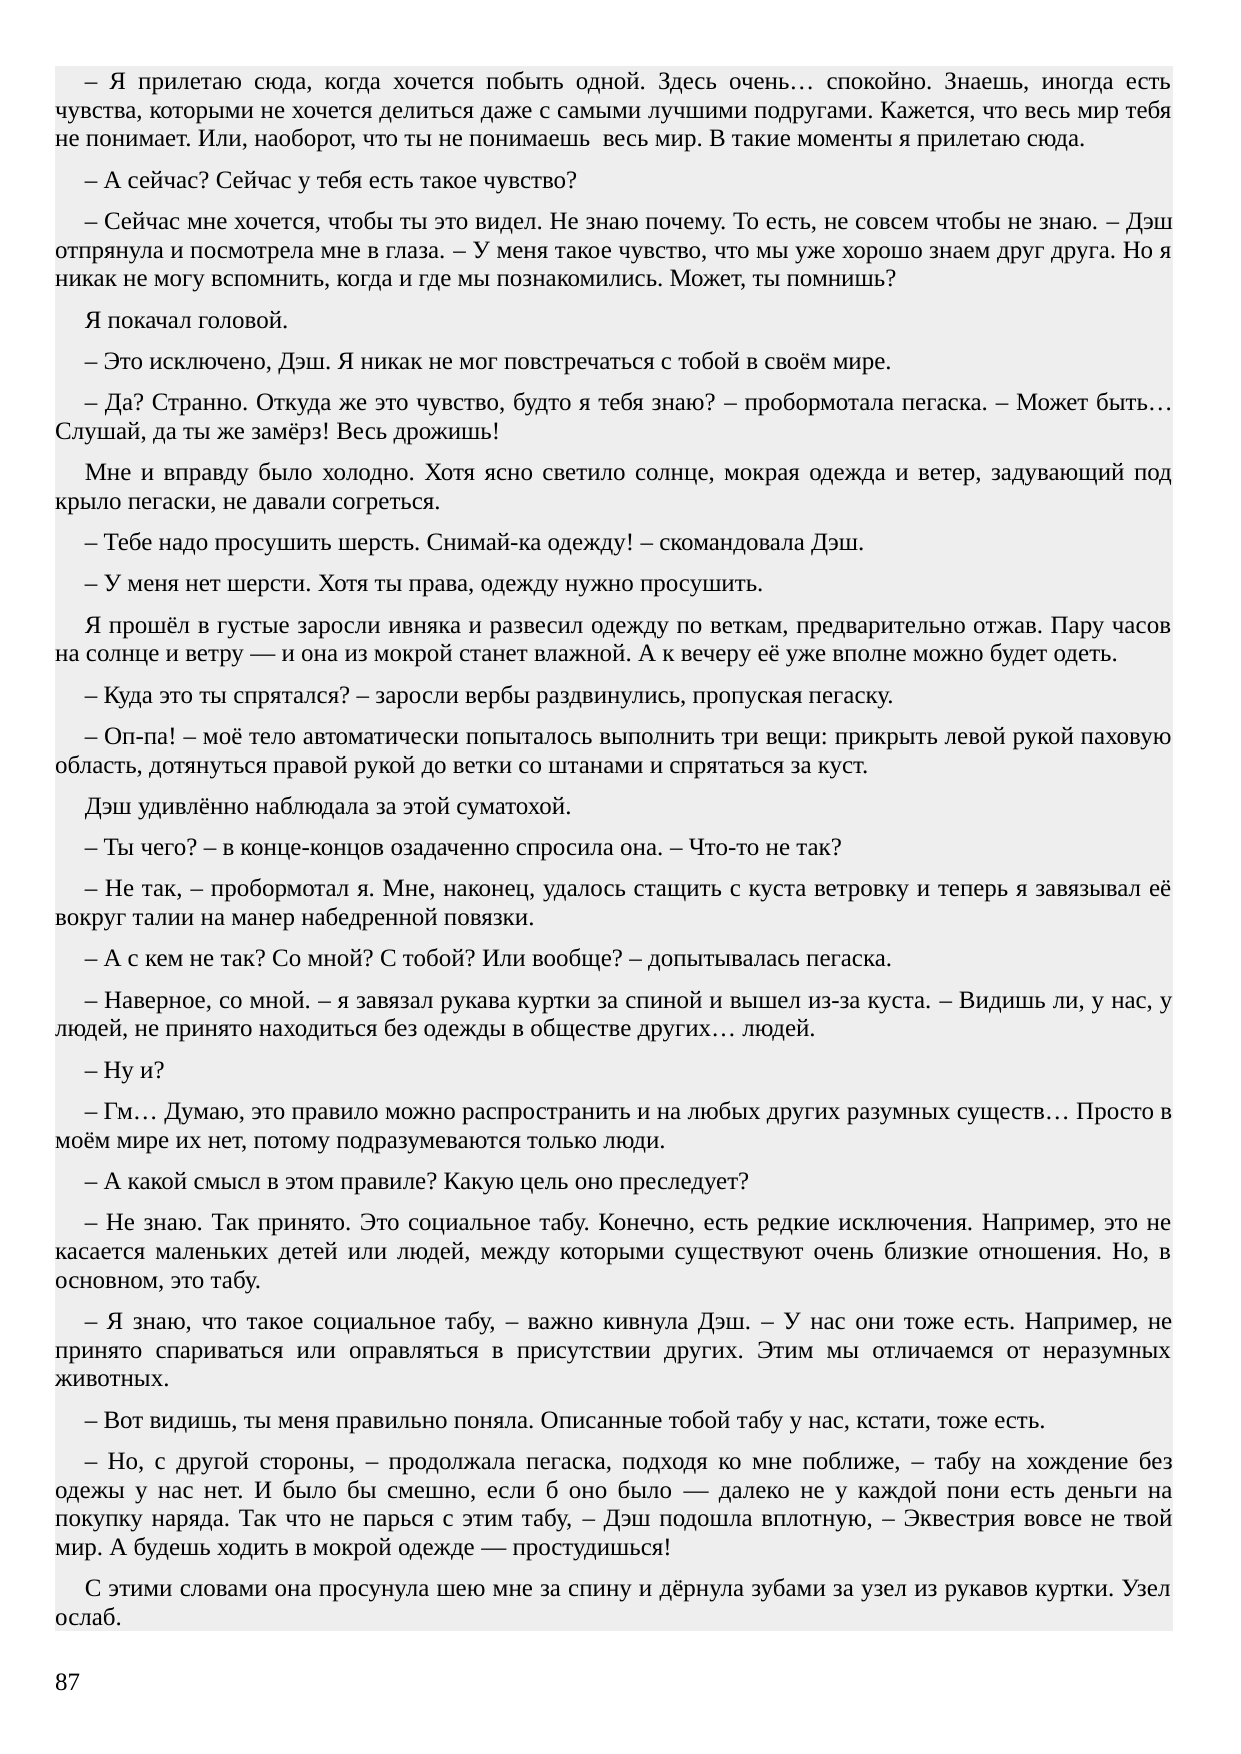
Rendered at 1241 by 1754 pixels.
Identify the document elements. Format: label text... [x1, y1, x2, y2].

text – Куда это ты спрятался? – заросли вербы раздвинулись, пропуская пегаску. [55, 680, 1173, 708]
text – Тебе надо просушить шерсть. Снимай-ка одежду! – скомандовала Дэш. [55, 527, 1173, 556]
text – Вот видишь, ты меня правильно поняла. Описанные тобой табу у нас, кстати, тоже есть. [55, 1405, 1173, 1433]
text Я прошёл в густые заросли ивняка и развесил одежду по веткам, предварительно отжав. Пару часов на солнце и ветру — и она из мокрой станет влажной. А к вечеру её уже вполне можно будет одеть. [55, 610, 1173, 667]
text – Не так, – пробормотал я. Мне, наконец, удалось стащить с куста ветровку и теперь я завязывал её вокруг талии на манер набедренной повязки. [55, 873, 1173, 931]
text Мне и вправду было холодно. Хотя ясно светило солнце, мокрая одежда и ветер, задувающий под крыло пегаски, не давали согреться. [55, 457, 1173, 515]
text – Ты чего? – в конце-концов озадаченно спросила она. – Что-то не так? [55, 832, 1173, 861]
text – Я прилетаю сюда, когда хочется побыть одной. Здесь очень… спокойно. Знаешь, иногда есть чувства, которыми не хочется делиться даже с самыми лучшими подругами. Кажется, что весь мир тебя не понимает. Или, наоборот, что ты не понимаешь весь мир. В такие моменты я прилетаю сюда. [55, 66, 1173, 152]
text – Но, с другой стороны, – продолжала пегаска, подходя ко мне поближе, – табу на хождение без одежы у нас нет. И было бы смешно, если б оно было — далеко не у каждой пони есть деньги на покупку наряда. Так что не парься с этим табу, – Дэш подошла вплотную, – Эквестрия вовсе не твой мир. А будешь ходить в мокрой одежде — простудишься! [55, 1446, 1173, 1561]
text – Гм… Думаю, это правило можно распространить и на любых других разумных существ… Просто в моём мире их нет, потому подразумеваются только люди. [55, 1096, 1173, 1153]
text – Сейчас мне хочется, чтобы ты это видел. Не знаю почему. То есть, не совсем чтобы не знаю. – Дэш отпрянула и посмотрела мне в глаза. – У меня такое чувство, что мы уже хорошо знаем друг друга. Но я никак не могу вспомнить, когда и где мы познакомились. Может, ты помнишь? [55, 206, 1173, 292]
text – А какой смысл в этом правиле? Какую цель оно преследует? [55, 1166, 1173, 1195]
text – Да? Странно. Откуда же это чувство, будто я тебя знаю? – пробормотала пегаска. – Может быть… Слушай, да ты же замёрз! Весь дрожишь! [55, 387, 1173, 445]
text – Оп-па! – моё тело автоматически попыталось выполнить три вещи: прикрыть левой рукой паховую область, дотянуться правой рукой до ветки со штанами и спрятаться за куст. [55, 721, 1173, 778]
text С этими словами она просунула шею мне за спину и дёрнула зубами за узел из рукавов куртки. Узел ослаб. [55, 1573, 1173, 1631]
text – Наверное, со мной. – я завязал рукава куртки за спиной и вышел из-за куста. – Видишь ли, у нас, у людей, не принято находиться без одежды в обществе других… людей. [55, 985, 1173, 1042]
text – А с кем не так? Со мной? С тобой? Или вообще? – допытывалась пегаска. [55, 943, 1173, 972]
text – Ну и? [55, 1055, 1173, 1083]
text – Не знаю. Так принято. Это социальное табу. Конечно, есть редкие исключения. Например, это не касается маленьких детей или людей, между которыми существуют очень близкие отношения. Но, в основном, это табу. [55, 1207, 1173, 1293]
text – У меня нет шерсти. Хотя ты права, одежду нужно просушить. [55, 568, 1173, 597]
text Я покачал головой. [55, 305, 1173, 333]
text – Я знаю, что такое социальное табу, – важно кивнула Дэш. – У нас они тоже есть. Например, не принято спариваться или оправляться в присутствии других. Этим мы отличаемся от неразумных животных. [55, 1306, 1173, 1392]
text Дэш удивлённо наблюдала за этой суматохой. [55, 791, 1173, 820]
text – Это исключено, Дэш. Я никак не мог повстречаться с тобой в своём мире. [55, 346, 1173, 375]
text – А сейчас? Сейчас у тебя есть такое чувство? [55, 165, 1173, 193]
